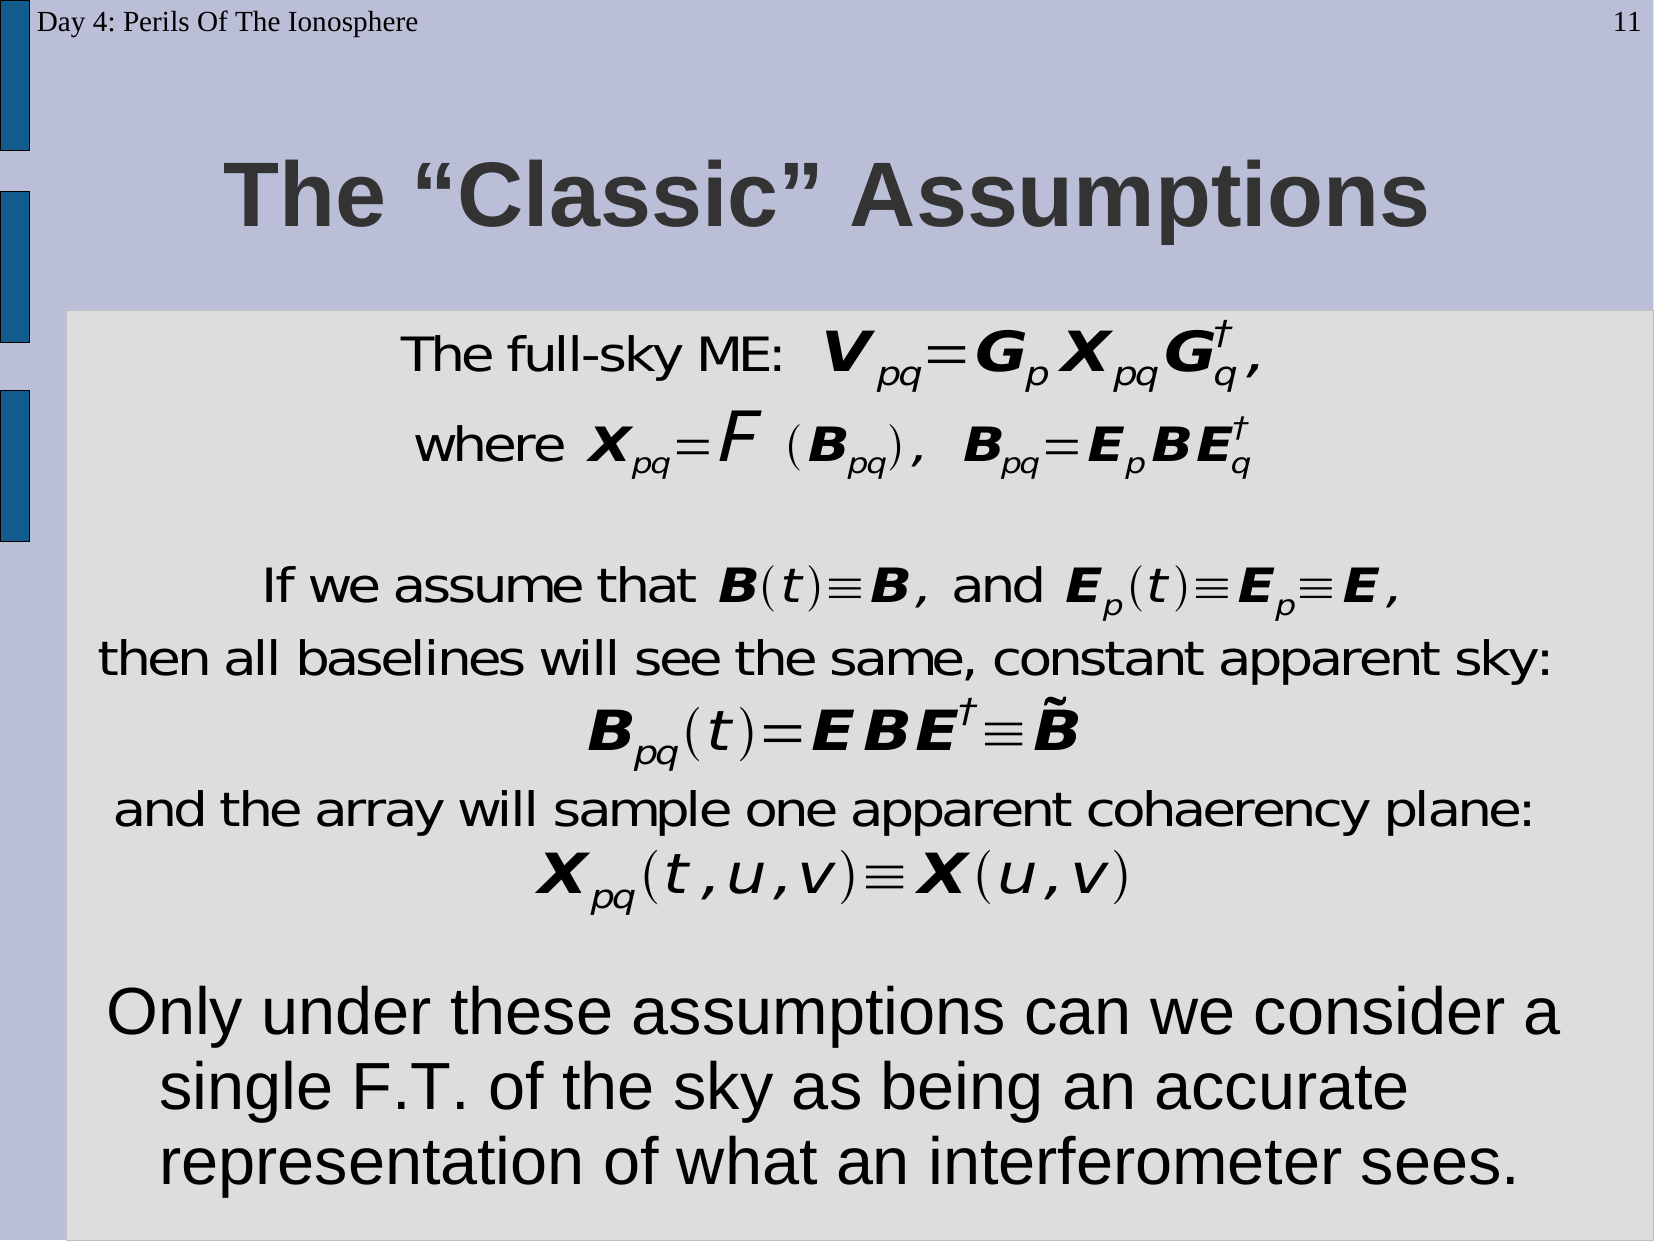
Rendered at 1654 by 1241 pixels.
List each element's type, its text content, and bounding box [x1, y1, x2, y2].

title The “Classic” Assumptions [121, 91, 1534, 299]
list Only under these assumptions can we consider a single F.T. of the sky as being an accurate representation of what an interferometer sees. [88, 974, 1625, 1208]
chart [88, 313, 1574, 916]
